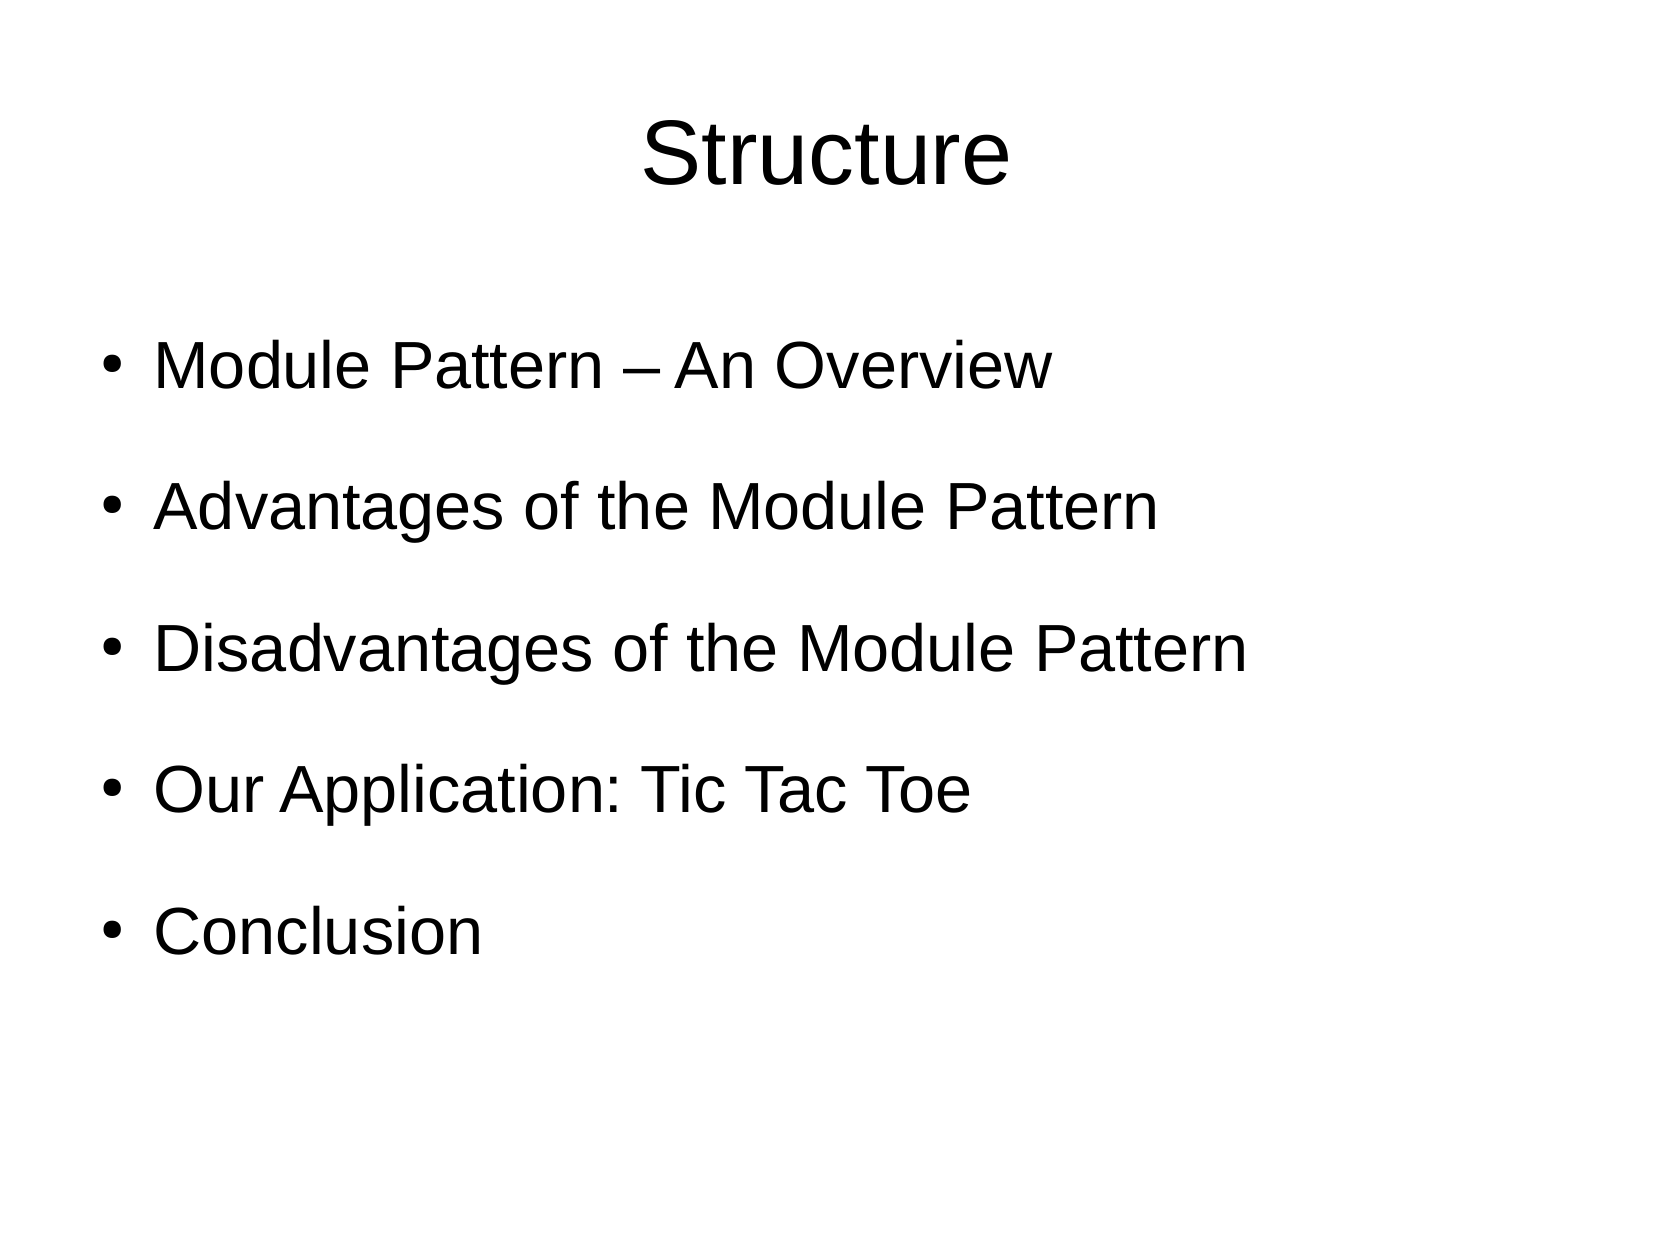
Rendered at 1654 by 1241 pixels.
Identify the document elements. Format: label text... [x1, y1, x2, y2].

list Module Pattern – An Overview Advantages of the Module Pattern Disadvantages of the Module Pattern Our Application: Tic Tac Toe Conclusion [82, 290, 1571, 1109]
title Structure [82, 49, 1571, 257]
